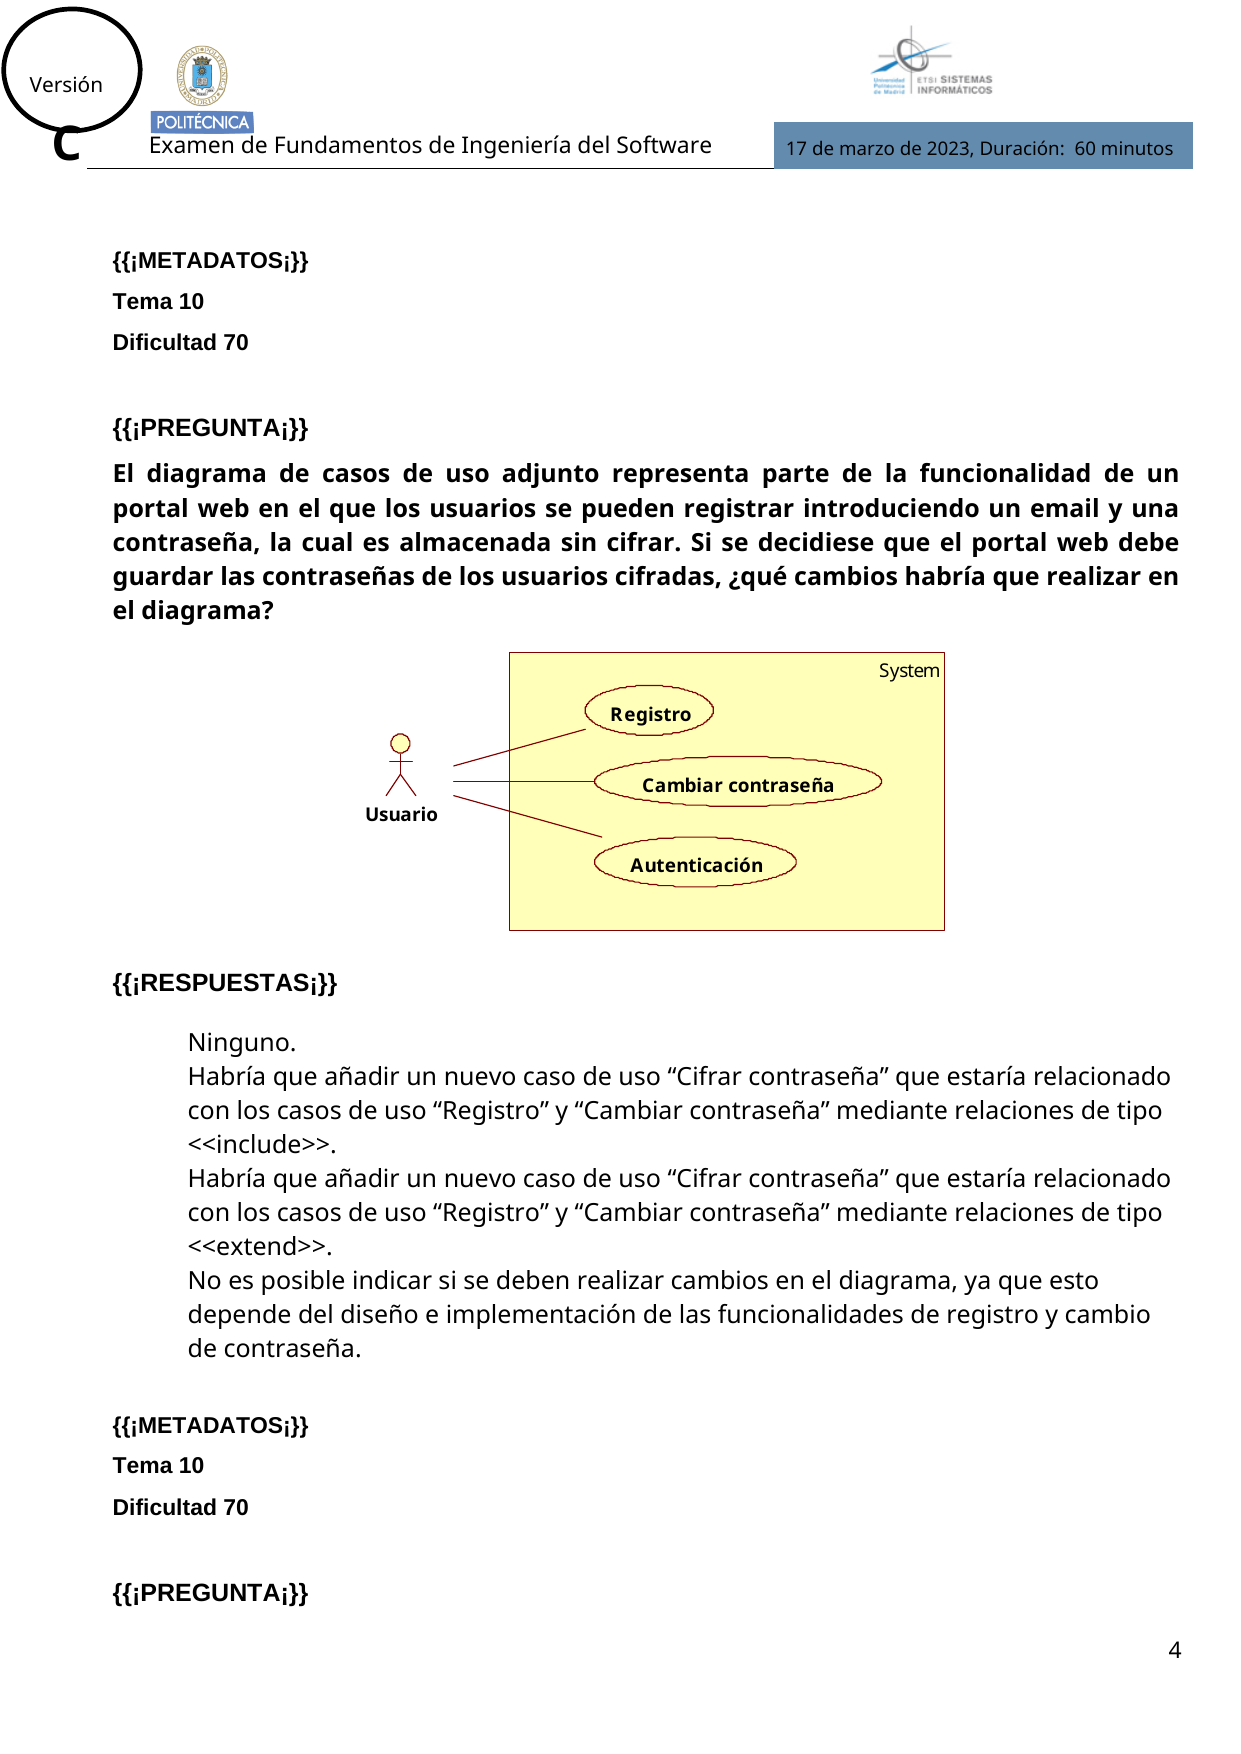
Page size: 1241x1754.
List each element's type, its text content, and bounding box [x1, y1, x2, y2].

text {{¡RESPUESTAS¡}} [112, 968, 1181, 997]
text Dificultad 70 [112, 1493, 1181, 1520]
text El diagrama de casos de uso adjunto representa parte de la funcionalidad de un portal web en el que los usuarios se pueden registrar introduciendo un email y una contraseña, la cual es almacenada sin cifrar. Si se decidiese que el portal web debe guardar las contraseñas de los usuarios cifradas, ¿qué cambios habría que realizar en el diagrama? [112, 456, 1181, 626]
text Habría que añadir un nuevo caso de uso “Cifrar contraseña” que estaría relacionado con los casos de uso “Registro” y “Cambiar contraseña” mediante relaciones de tipo <<include>>. [187, 1058, 1181, 1161]
text {{¡METADATOS¡}} [112, 1412, 1181, 1438]
text {{¡PREGUNTA¡}} [112, 1578, 1181, 1606]
text Ninguno. [187, 1024, 1181, 1058]
text Dificultad 70 [112, 328, 1181, 355]
text {{¡PREGUNTA¡}} [112, 413, 1181, 442]
text {{¡METADATOS¡}} [112, 247, 1181, 273]
text Habría que añadir un nuevo caso de uso “Cifrar contraseña” que estaría relacionado con los casos de uso “Registro” y “Cambiar contraseña” mediante relaciones de tipo <<extend>>. [187, 1161, 1181, 1263]
text Tema 10 [112, 288, 1181, 314]
text No es posible indicar si se deben realizar cambios en el diagrama, ya que esto depende del diseño e implementación de las funcionalidades de registro y cambio de contraseña. [187, 1263, 1181, 1365]
text Tema 10 [112, 1452, 1181, 1479]
